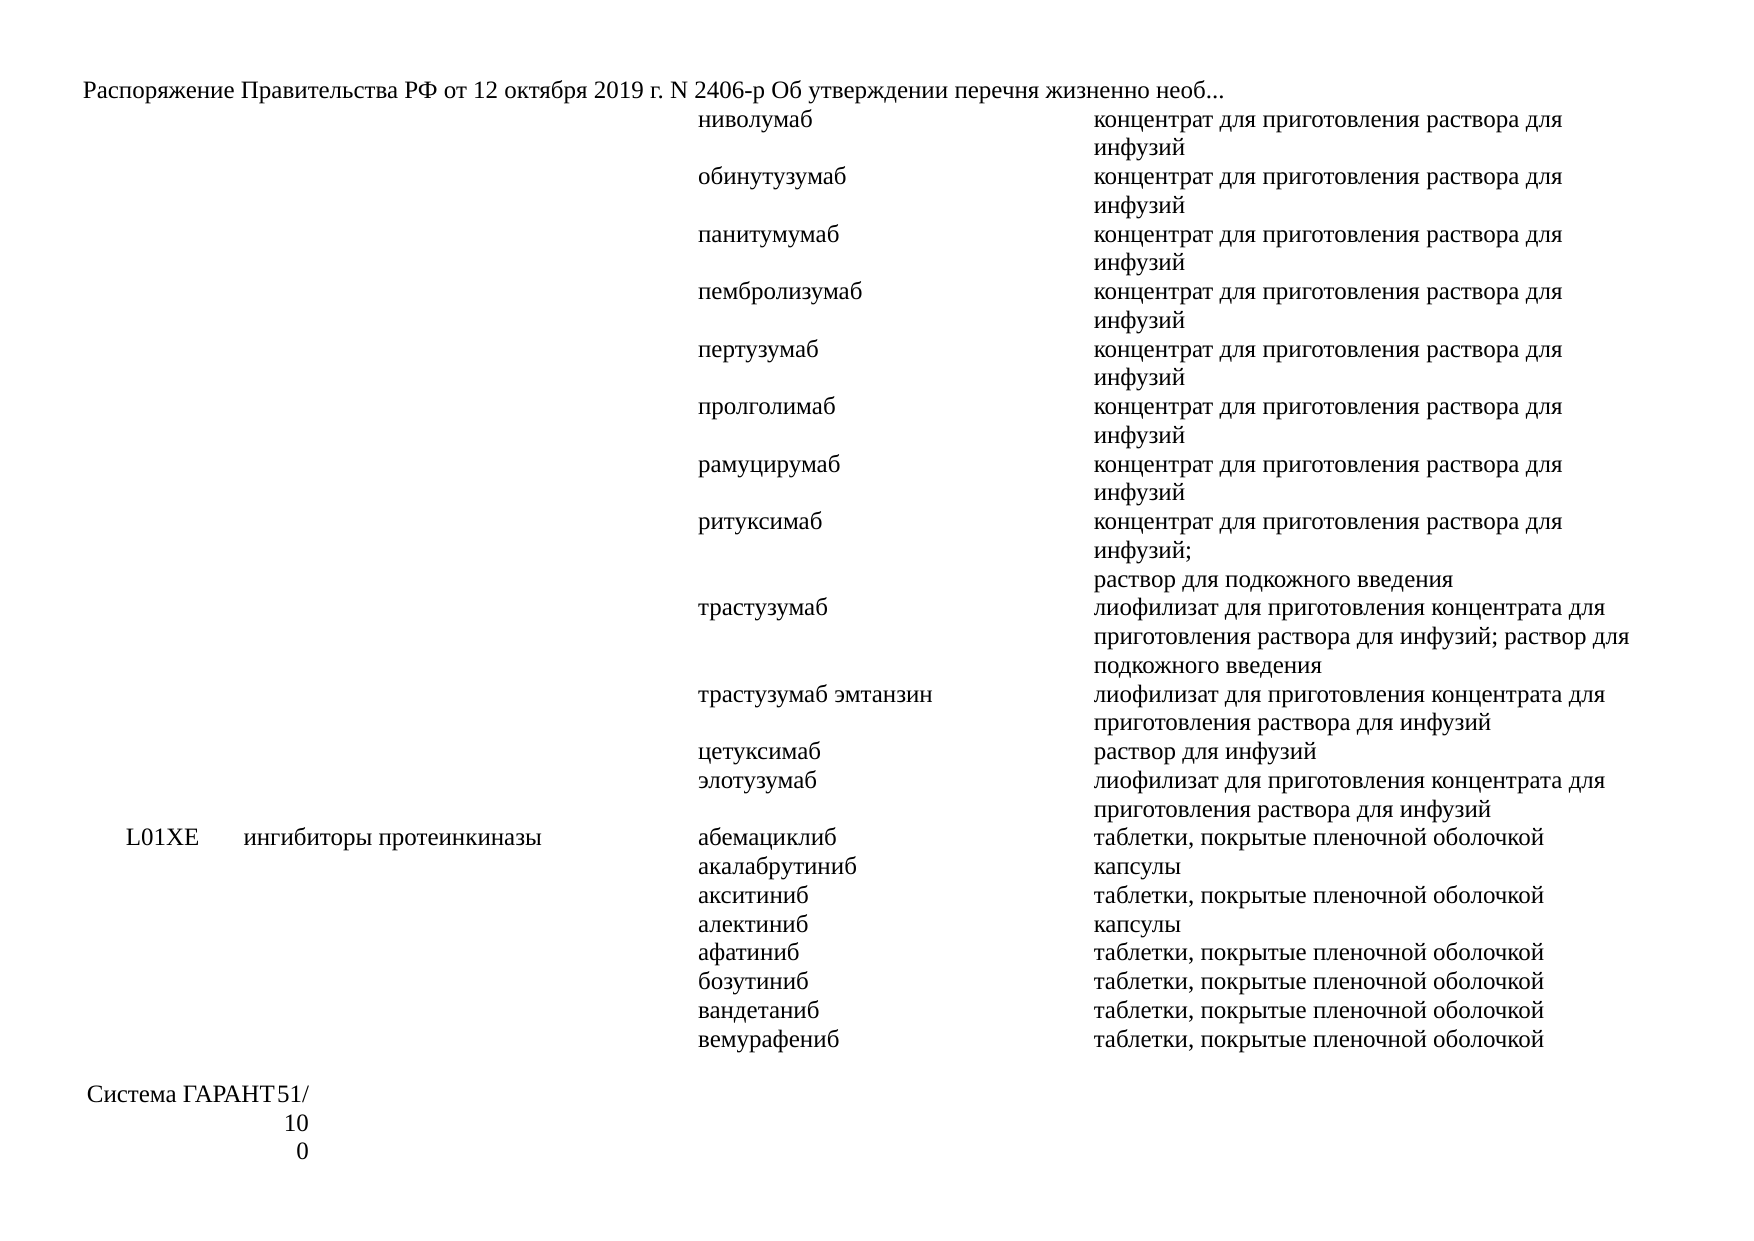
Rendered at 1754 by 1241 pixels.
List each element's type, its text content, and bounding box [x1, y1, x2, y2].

table_cell концентрат для приготовления раствора для инфузий [1093, 276, 1659, 334]
table_cell пертузумаб [697, 334, 1092, 391]
table_cell абемациклиб [697, 823, 1092, 851]
table_cell акалабрутиниб [697, 851, 1092, 880]
table_cell [242, 995, 697, 1024]
table_cell [83, 765, 242, 822]
table_cell вандетаниб [697, 995, 1092, 1024]
table_cell концентрат для приготовления раствора для инфузий [1093, 161, 1659, 219]
table_cell бозутиниб [697, 966, 1092, 995]
table_cell [83, 679, 242, 736]
table_cell [242, 219, 697, 276]
table_cell лиофилизат для приготовления концентрата для приготовления раствора для инфузий [1093, 679, 1659, 736]
table_cell трастузумаб [697, 593, 1092, 679]
table_cell таблетки, покрытые пленочной оболочкой [1093, 880, 1659, 909]
table_cell [242, 593, 697, 679]
table_cell концентрат для приготовления раствора для инфузий [1093, 104, 1659, 161]
table_cell концентрат для приготовления раствора для инфузий [1093, 219, 1659, 276]
table_cell [242, 506, 697, 592]
table_cell [242, 938, 697, 966]
table_cell ингибиторы протеинкиназы [242, 823, 697, 851]
table_cell капсулы [1093, 851, 1659, 880]
table_cell раствор для инфузий [1093, 736, 1659, 765]
table_cell [242, 966, 697, 995]
table_cell цетуксимаб [697, 736, 1092, 765]
table_cell [242, 765, 697, 822]
table_cell ниволумаб [697, 104, 1092, 161]
table_cell [83, 276, 242, 334]
table_cell [83, 506, 242, 592]
table_cell [83, 736, 242, 765]
table_cell концентрат для приготовления раствора для инфузий [1093, 391, 1659, 449]
table_cell трастузумаб эмтанзин [697, 679, 1092, 736]
table_cell [242, 1024, 697, 1052]
table_cell [83, 161, 242, 219]
table_cell концентрат для приготовления раствора для инфузий [1093, 449, 1659, 506]
table_cell лиофилизат для приготовления концентрата для приготовления раствора для инфузий [1093, 765, 1659, 822]
table_cell [242, 391, 697, 449]
table_cell вемурафениб [697, 1024, 1092, 1052]
table_cell панитумумаб [697, 219, 1092, 276]
table_cell [83, 104, 242, 161]
table_cell [242, 679, 697, 736]
table_cell [242, 880, 697, 909]
table_cell таблетки, покрытые пленочной оболочкой [1093, 966, 1659, 995]
table_cell таблетки, покрытые пленочной оболочкой [1093, 938, 1659, 966]
table_cell концентрат для приготовления раствора для инфузий; раствор для подкожного введения [1093, 506, 1659, 592]
table_cell [83, 966, 242, 995]
table_cell обинутузумаб [697, 161, 1092, 219]
table_cell [83, 391, 242, 449]
table_cell [242, 449, 697, 506]
table_cell [83, 880, 242, 909]
table_cell [83, 938, 242, 966]
table_cell [83, 334, 242, 391]
table_cell элотузумаб [697, 765, 1092, 822]
table_cell пролголимаб [697, 391, 1092, 449]
table_cell [242, 334, 697, 391]
table_cell [83, 909, 242, 937]
table_cell [242, 736, 697, 765]
table_cell акситиниб [697, 880, 1092, 909]
table_cell [83, 593, 242, 679]
table_cell [242, 851, 697, 880]
table_cell [83, 851, 242, 880]
table_cell [242, 161, 697, 219]
table_cell капсулы [1093, 909, 1659, 937]
table_cell алектиниб [697, 909, 1092, 937]
table_cell таблетки, покрытые пленочной оболочкой [1093, 995, 1659, 1024]
table_cell афатиниб [697, 938, 1092, 966]
table_cell L01XE [83, 823, 242, 851]
table_cell пембролизумаб [697, 276, 1092, 334]
table_cell ритуксимаб [697, 506, 1092, 592]
table_cell концентрат для приготовления раствора для инфузий [1093, 334, 1659, 391]
table_cell [83, 219, 242, 276]
table_cell лиофилизат для приготовления концентрата для приготовления раствора для инфузий; раствор для подкожного введения [1093, 593, 1659, 679]
table_cell [83, 1024, 242, 1052]
table_cell [83, 995, 242, 1024]
table_cell рамуцирумаб [697, 449, 1092, 506]
table_cell [83, 449, 242, 506]
table_cell [242, 909, 697, 937]
table_cell таблетки, покрытые пленочной оболочкой [1093, 823, 1659, 851]
table_cell [242, 104, 697, 161]
table_cell таблетки, покрытые пленочной оболочкой [1093, 1024, 1659, 1052]
table_cell [242, 276, 697, 334]
